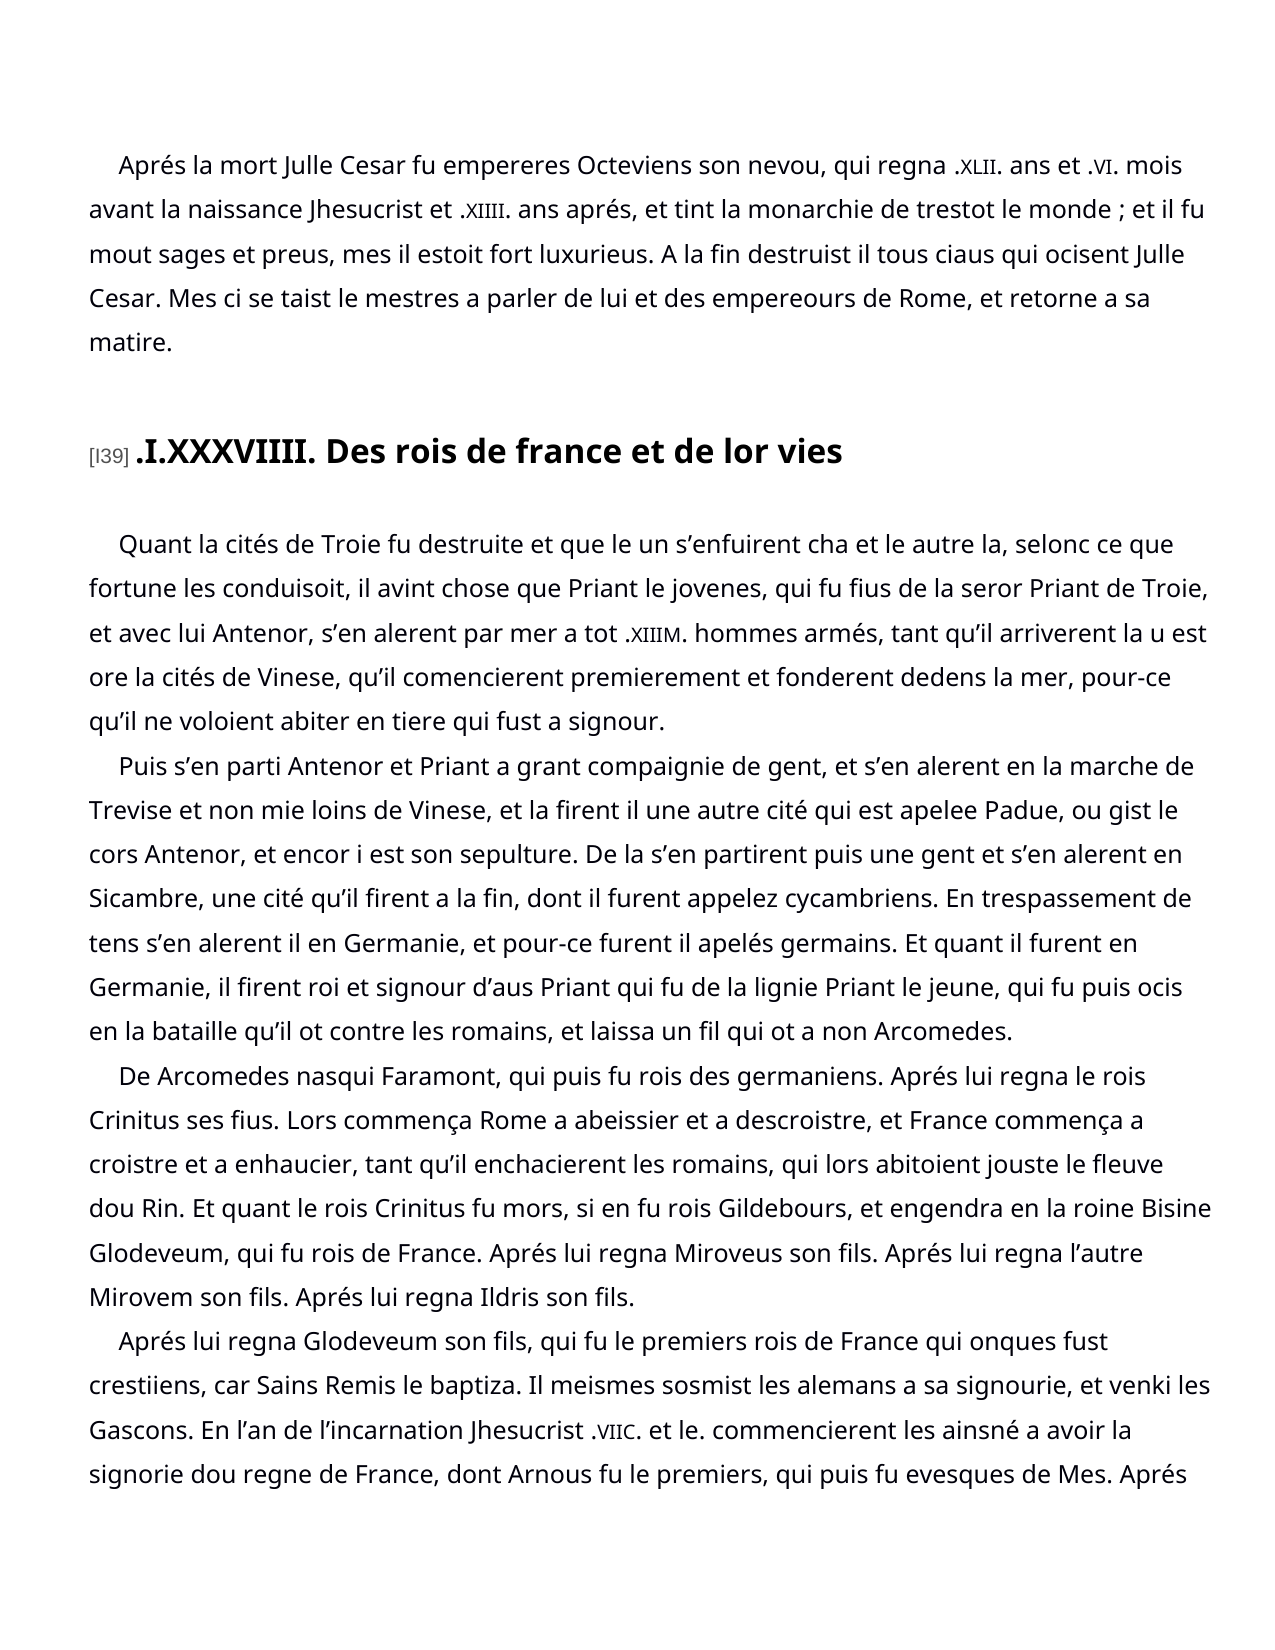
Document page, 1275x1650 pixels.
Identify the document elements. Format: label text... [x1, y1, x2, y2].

text De Arcomedes nasqui Faramont, qui puis fu rois des germaniens. Aprés lui regna le rois Crinitus ses fius. Lors commença Rome a abeissier et a descroistre, et France commença a croistre et a enhaucier, tant qu’il enchacierent les romains, qui lors abitoient jouste le fleuve dou Rin. Et quant le rois Crinitus fu mors, si en fu rois Gildebours, et engendra en la roine Bisine Glodeveum, qui fu rois de France. Aprés lui regna Miroveus son fils. Aprés lui regna l’autre Mirovem son fils. Aprés lui regna Ildris son fils. [89, 1058, 1216, 1313]
subtitle [I39] .I.XXXVIIII. Des rois de france et de lor vies [89, 428, 1216, 473]
text Puis s’en parti Antenor et Priant a grant compaignie de gent, et s’en alerent en la marche de Trevise et non mie loins de Vinese, et la firent il une autre cité qui est apelee Padue, ou gist le cors Antenor, et encor i est son sepulture. De la s’en partirent puis une gent et s’en alerent en Sicambre, une cité qu’il firent a la fin, dont il furent appelez cycambriens. En trespassement de tens s’en alerent il en Germanie, et pour-ce furent il apelés germains. Et quant il furent en Germanie, il firent roi et signour d’aus Priant qui fu de la lignie Priant le jeune, qui fu puis ocis en la bataille qu’il ot contre les romains, et laissa un fil qui ot a non Arcomedes. [89, 748, 1216, 1048]
text Quant la cités de Troie fu destruite et que le un s’enfuirent cha et le autre la, selonc ce que fortune les conduisoit, il avint chose que Priant le jovenes, qui fu fius de la seror Priant de Troie, et avec lui Antenor, s’en alerent par mer a tot .xiiim. hommes armés, tant qu’il arriverent la u est ore la cités de Vinese, qu’il comencierent premierement et fonderent dedens la mer, pour-ce qu’il ne voloient abiter en tiere qui fust a signour. [89, 527, 1216, 738]
text Aprés la mort Julle Cesar fu empereres Octeviens son nevou, qui regna .xlii. ans et .vi. mois avant la naissance Jhesucrist et .xiiii. ans aprés, et tint la monarchie de trestot le monde ; et il fu mout sages et preus, mes il estoit fort luxurieus. A la fin destruist il tous ciaus qui ocisent Julle Cesar. Mes ci se taist le mestres a parler de lui et des empereours de Rome, et retorne a sa matire. [89, 148, 1216, 359]
text Aprés lui regna Glodeveum son fils, qui fu le premiers rois de France qui onques fust crestiiens, car Sains Remis le baptiza. Il meismes sosmist les alemans a sa signourie, et venki les Gascons. En l’an de l’incarnation Jhesucrist .viic. et le. commencierent les ainsné a avoir la signorie dou regne de France, dont Arnous fu le premiers, qui puis fu evesques de Mes. Aprés [89, 1324, 1216, 1491]
